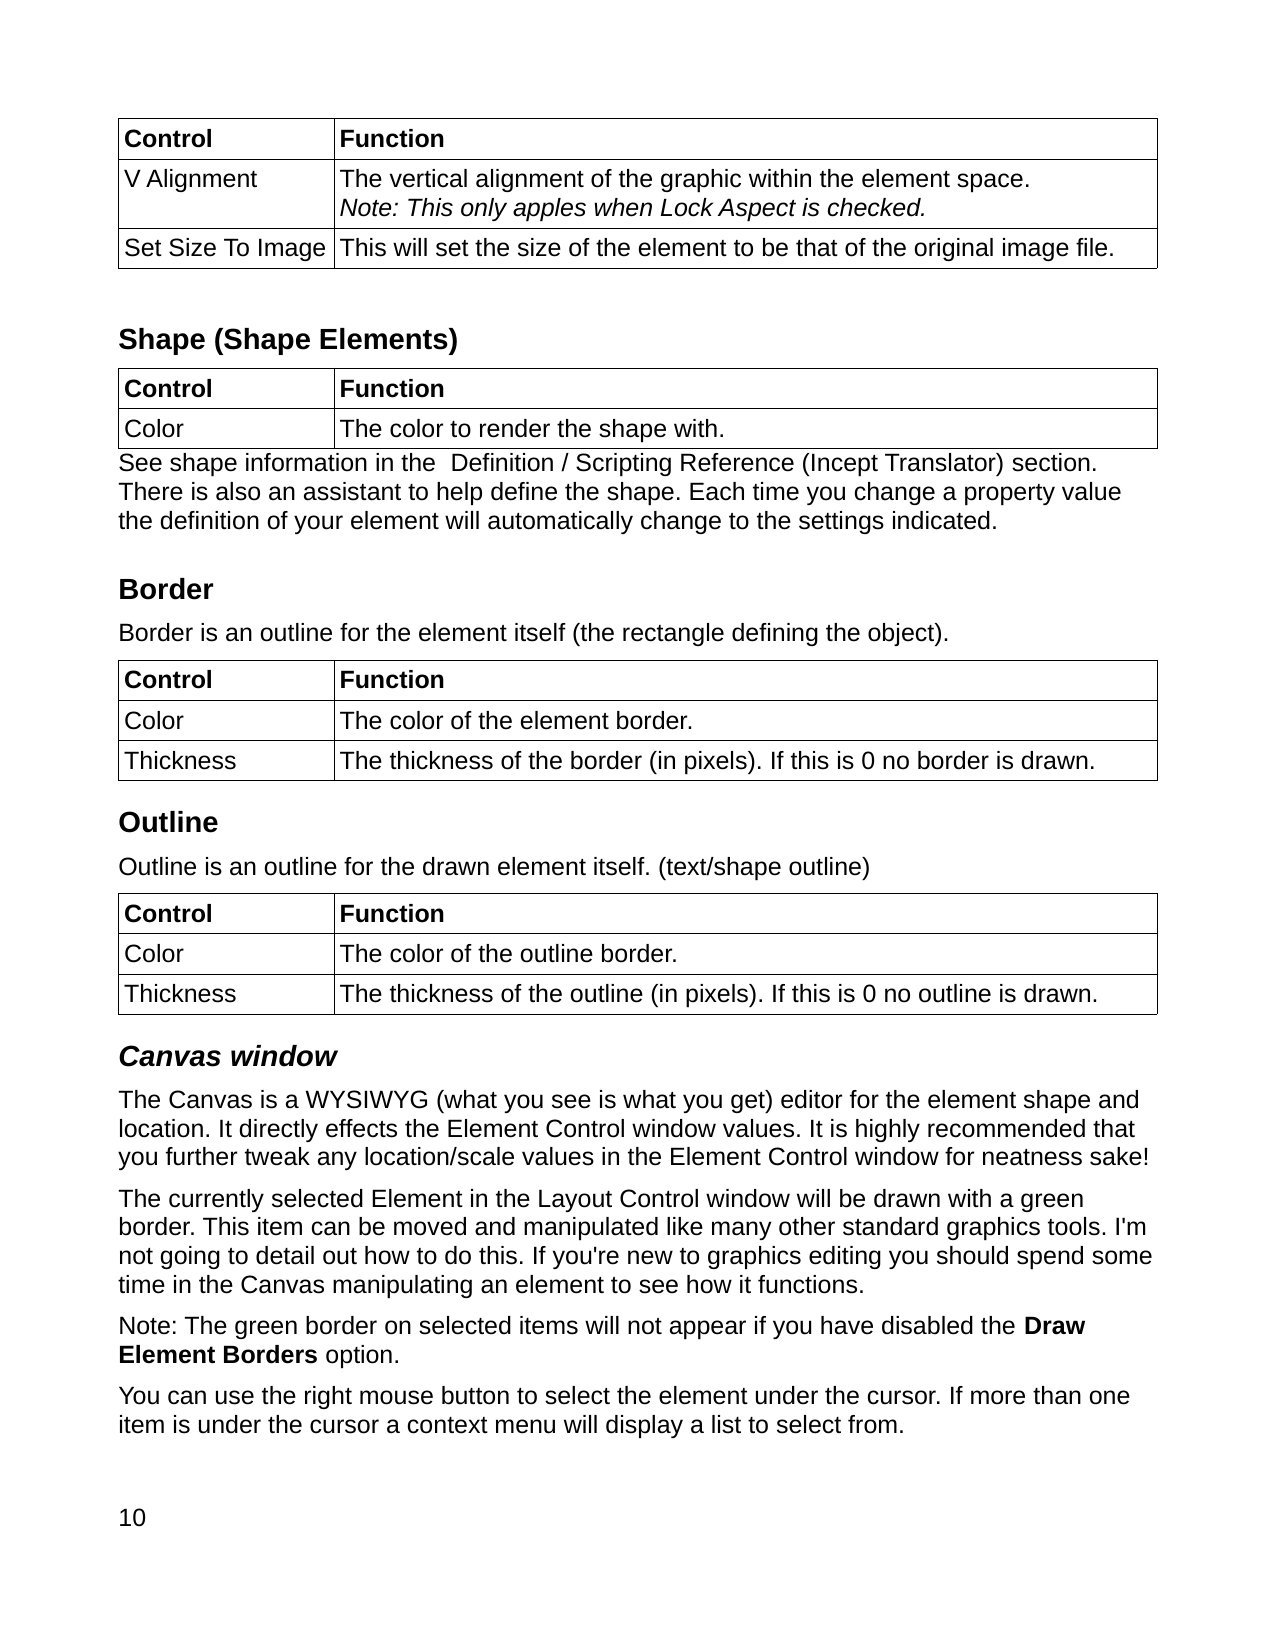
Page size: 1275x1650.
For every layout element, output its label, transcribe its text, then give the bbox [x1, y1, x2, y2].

text Note: The green border on selected items will not appear if you have disabled the Draw Element Borders option. [118, 1311, 1157, 1369]
table_cell Set Size To Image [119, 229, 334, 268]
table_cell The color to render the shape with. [335, 409, 1157, 448]
subtitle Outline [118, 806, 1157, 839]
text The Canvas is a WYSIWYG (what you see is what you get) editor for the element shape and location. It directly effects the Element Control window values. It is highly recommended that you further tweak any location/scale values in the Element Control window for neatness sake! [118, 1085, 1157, 1171]
table_header Function [335, 894, 1157, 933]
subtitle Border [118, 572, 1157, 606]
table_header Function [335, 661, 1157, 700]
text Outline is an outline for the drawn element itself. (text/shape outline) [118, 852, 1157, 880]
table_header Function [335, 119, 1157, 158]
subtitle Shape (Shape Elements) [118, 322, 1157, 355]
table_cell Color [119, 701, 334, 740]
table_cell The thickness of the outline (in pixels). If this is 0 no outline is drawn. [335, 975, 1157, 1014]
table_header Control [119, 119, 334, 158]
text Border is an outline for the element itself (the rectangle defining the object). [118, 618, 1157, 647]
table_cell The color of the outline border. [335, 934, 1157, 973]
table_header Control [119, 369, 334, 408]
table_header Control [119, 661, 334, 700]
text See shape information in the Definition / Scripting Reference (Incept Translator) section. There is also an assistant to help define the shape. Each time you change a property value the definition of your element will automatically change to the settings indicated. [118, 449, 1157, 535]
table_cell Thickness [119, 975, 334, 1014]
table_cell The vertical alignment of the graphic within the element space. Note: This only apples when Lock Aspect is checked. [335, 160, 1157, 227]
table_cell Thickness [119, 741, 334, 780]
table_cell V Alignment [119, 160, 334, 227]
table_cell Color [119, 934, 334, 973]
text The currently selected Element in the Layout Control window will be drawn with a green border. This item can be moved and manipulated like many other standard graphics tools. I'm not going to detail out how to do this. If you're new to graphics editing you should spend some time in the Canvas manipulating an element to see how it functions. [118, 1184, 1157, 1299]
table_cell The thickness of the border (in pixels). If this is 0 no border is drawn. [335, 741, 1157, 780]
table_header Function [335, 369, 1157, 408]
text You can use the right mouse button to select the element under the cursor. If more than one item is under the cursor a context menu will display a list to select from. [118, 1381, 1157, 1439]
table_header Control [119, 894, 334, 933]
table_cell Color [119, 409, 334, 448]
subtitle Canvas window [118, 1039, 1157, 1072]
table_cell The color of the element border. [335, 701, 1157, 740]
table_cell This will set the size of the element to be that of the original image file. [335, 229, 1157, 268]
